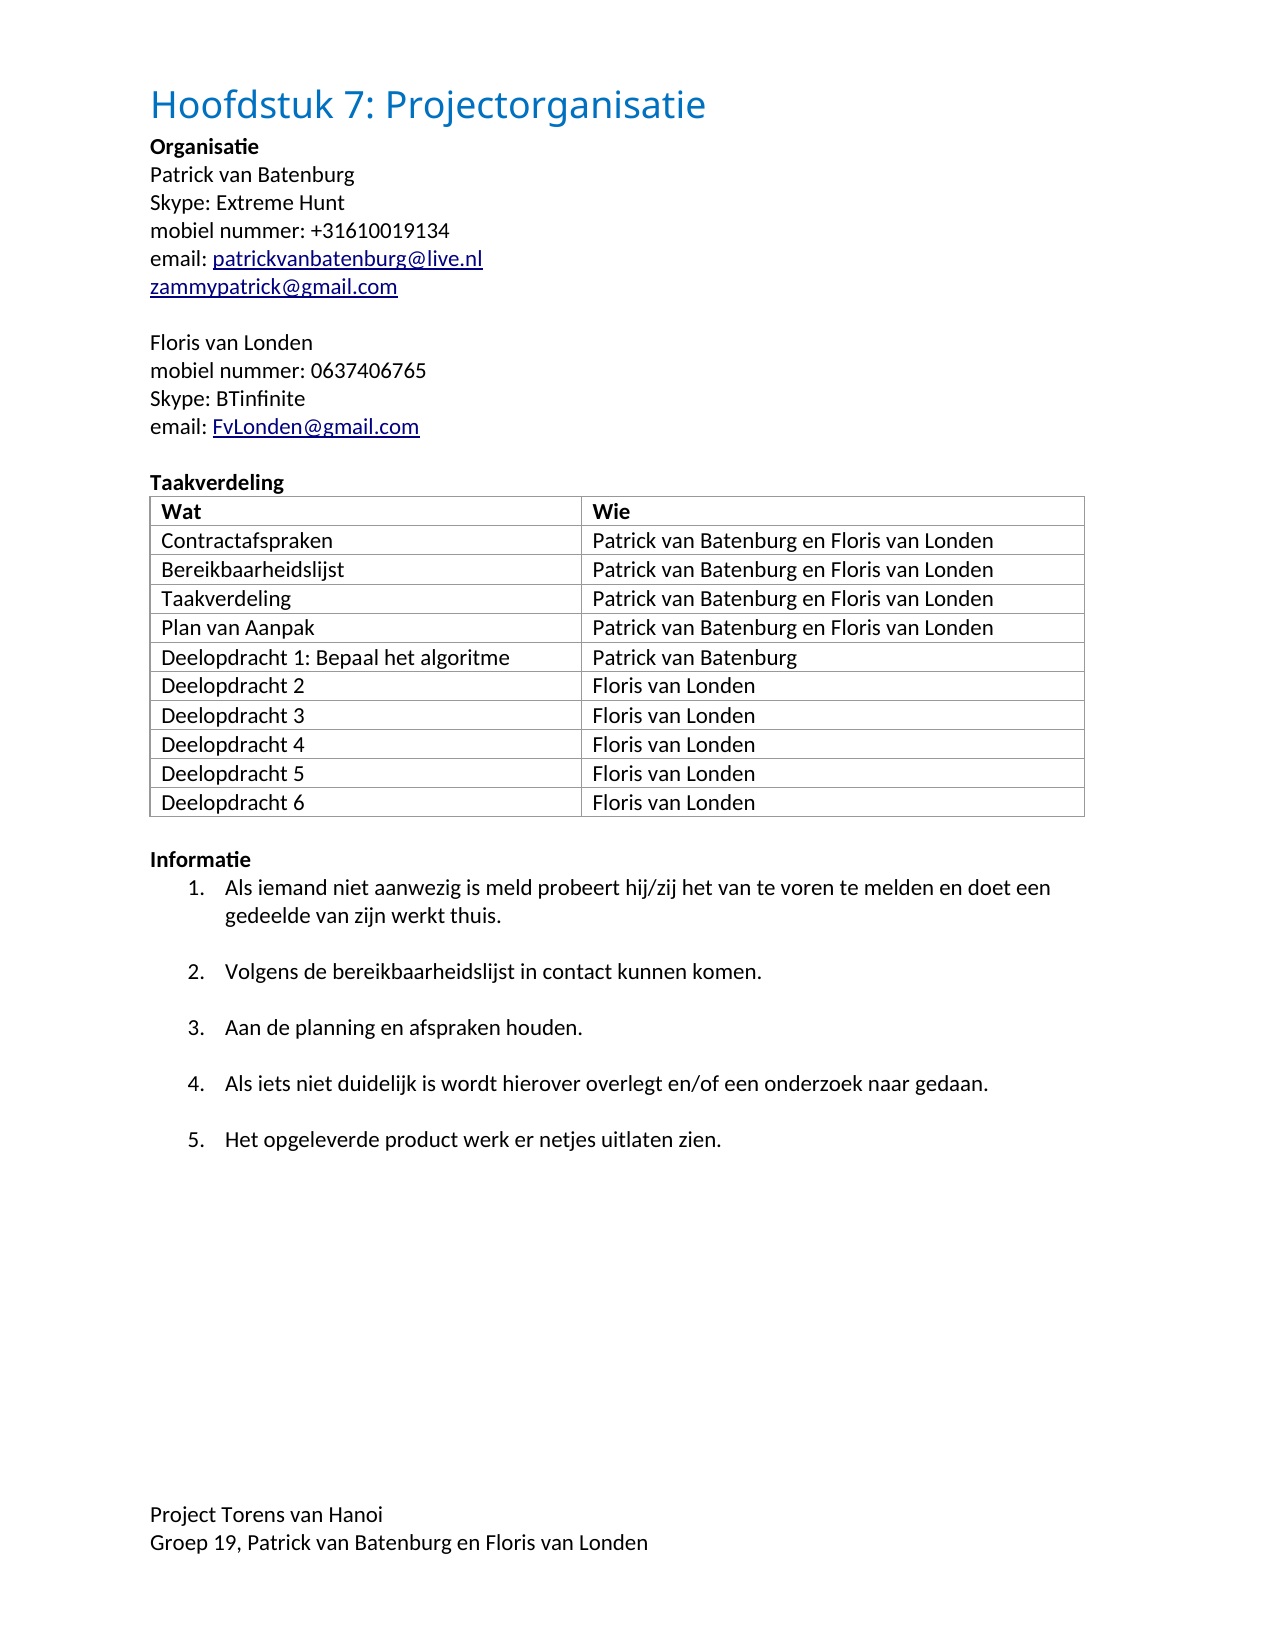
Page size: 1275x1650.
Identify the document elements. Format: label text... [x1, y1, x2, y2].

list Als iemand niet aanwezig is meld probeert hij/zij het van te voren te melden en doet een gedeelde van zijn werkt thuis. [187, 873, 1125, 929]
text zammypatrick@gmail.com [150, 272, 1125, 328]
table_cell Patrick van Batenburg en Floris van Londen [582, 585, 1084, 612]
text Informatie [150, 845, 1125, 873]
list Het opgeleverde product werk er netjes uitlaten zien. [187, 1125, 1125, 1153]
text Floris van Londen [150, 328, 1125, 356]
table_header Wat [151, 497, 581, 525]
table_cell Deelopdracht 6 [151, 788, 581, 816]
list Volgens de bereikbaarheidslijst in contact kunnen komen. [187, 957, 1125, 985]
text Taakverdeling [150, 468, 1125, 496]
text Organisatie [150, 132, 1125, 160]
text email: patrickvanbatenburg@live.nl [150, 244, 1125, 272]
table_cell Deelopdracht 4 [151, 730, 581, 758]
list Als iets niet duidelijk is wordt hierover overlegt en/of een onderzoek naar gedaan. [187, 1069, 1125, 1097]
table_cell Deelopdracht 1: Bepaal het algoritme [151, 643, 581, 671]
table_cell Floris van Londen [582, 788, 1084, 816]
text mobiel nummer: +31610019134 [150, 216, 1125, 244]
table_cell Deelopdracht 5 [151, 759, 581, 787]
text Patrick van Batenburg [150, 160, 1125, 188]
table_cell Floris van Londen [582, 701, 1084, 729]
text Skype: BTinfinite [150, 384, 1125, 412]
table_cell Patrick van Batenburg en Floris van Londen [582, 614, 1084, 642]
table_cell Deelopdracht 3 [151, 701, 581, 729]
text email: FvLonden@gmail.com [150, 412, 1125, 468]
table_cell Bereikbaarheidslijst [151, 555, 581, 583]
list Aan de planning en afspraken houden. [187, 1013, 1125, 1041]
table_cell Floris van Londen [582, 730, 1084, 758]
table_cell Contractafspraken [151, 526, 581, 554]
table_cell Floris van Londen [582, 672, 1084, 700]
table_cell Plan van Aanpak [151, 614, 581, 642]
subtitle Hoofdstuk 7: Projectorganisatie [150, 78, 1125, 129]
text Skype: Extreme Hunt [150, 188, 1125, 216]
table_cell Patrick van Batenburg en Floris van Londen [582, 526, 1084, 554]
text mobiel nummer: 0637406765 [150, 356, 1125, 384]
table_cell Deelopdracht 2 [151, 672, 581, 700]
table_header Wie [582, 497, 1084, 525]
table_cell Taakverdeling [151, 585, 581, 612]
table_cell Floris van Londen [582, 759, 1084, 787]
table_cell Patrick van Batenburg en Floris van Londen [582, 555, 1084, 583]
table_cell Patrick van Batenburg [582, 643, 1084, 671]
